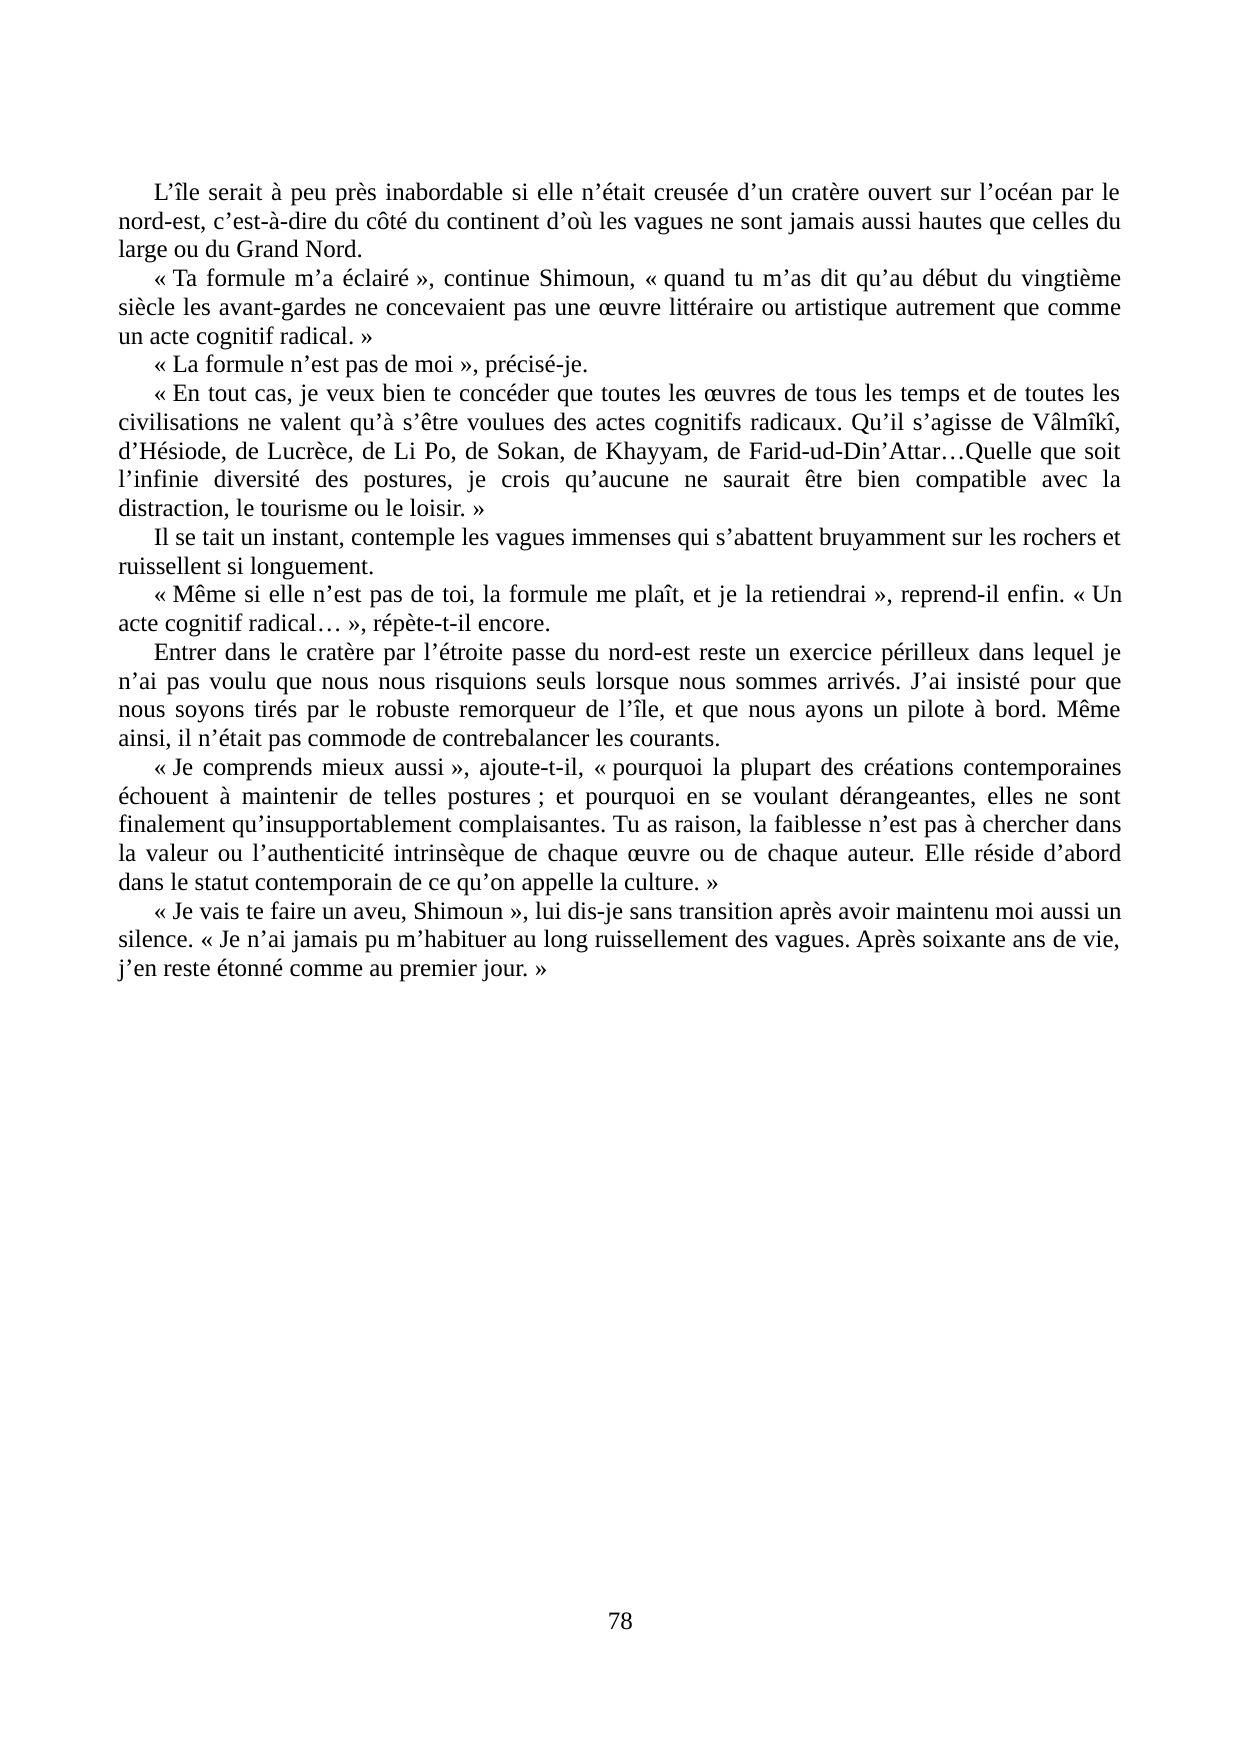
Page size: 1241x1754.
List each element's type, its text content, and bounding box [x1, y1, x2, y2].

text « Ta formule m’a éclairé », continue Shimoun, « quand tu m’as dit qu’au début du vingtième siècle les avant-gardes ne concevaient pas une œuvre littéraire ou artistique autrement que comme un acte cognitif radical. » [118, 263, 1122, 349]
text « Je vais te faire un aveu, Shimoun », lui dis-je sans transition après avoir maintenu moi aussi un silence. « Je n’ai jamais pu m’habituer au long ruissellement des vagues. Après soixante ans de vie, j’en reste étonné comme au premier jour. » [118, 896, 1122, 982]
text « Même si elle n’est pas de toi, la formule me plaît, et je la retiendrai », reprend-il enfin. « Un acte cognitif radical… », répète-t-il encore. [118, 579, 1122, 637]
text « La formule n’est pas de moi », précisé-je. [118, 349, 1122, 378]
text « Je comprends mieux aussi », ajoute-t-il, « pourquoi la plupart des créations contemporaines échouent à maintenir de telles postures ; et pourquoi en se voulant dérangeantes, elles ne sont finalement qu’insupportablement complaisantes. Tu as raison, la faiblesse n’est pas à chercher dans la valeur ou l’authenticité intrinsèque de chaque œuvre ou de chaque auteur. Elle réside d’abord dans le statut contemporain de ce qu’on appelle la culture. » [118, 752, 1122, 896]
text Entrer dans le cratère par l’étroite passe du nord-est reste un exercice périlleux dans lequel je n’ai pas voulu que nous nous risquions seuls lorsque nous sommes arrivés. J’ai insisté pour que nous soyons tirés par le robuste remorqueur de l’île, et que nous ayons un pilote à bord. Même ainsi, il n’était pas commode de contrebalancer les courants. [118, 637, 1122, 752]
text « En tout cas, je veux bien te concéder que toutes les œuvres de tous les temps et de toutes les civilisations ne valent qu’à s’être voulues des actes cognitifs radicaux. Qu’il s’agisse de Vâlmîkî, d’Hésiode, de Lucrèce, de Li Po, de Sokan, de Khayyam, de Farid-ud-Din’Attar…Quelle que soit l’infinie diversité des postures, je crois qu’aucune ne saurait être bien compatible avec la distraction, le tourisme ou le loisir. » [118, 378, 1122, 522]
text Il se tait un instant, contemple les vagues immenses qui s’abattent bruyamment sur les rochers et ruissellent si longuement. [118, 522, 1122, 579]
text L’île serait à peu près inabordable si elle n’était creusée d’un cratère ouvert sur l’océan par le nord-est, c’est-à-dire du côté du continent d’où les vagues ne sont jamais aussi hautes que celles du large ou du Grand Nord. [118, 177, 1122, 263]
